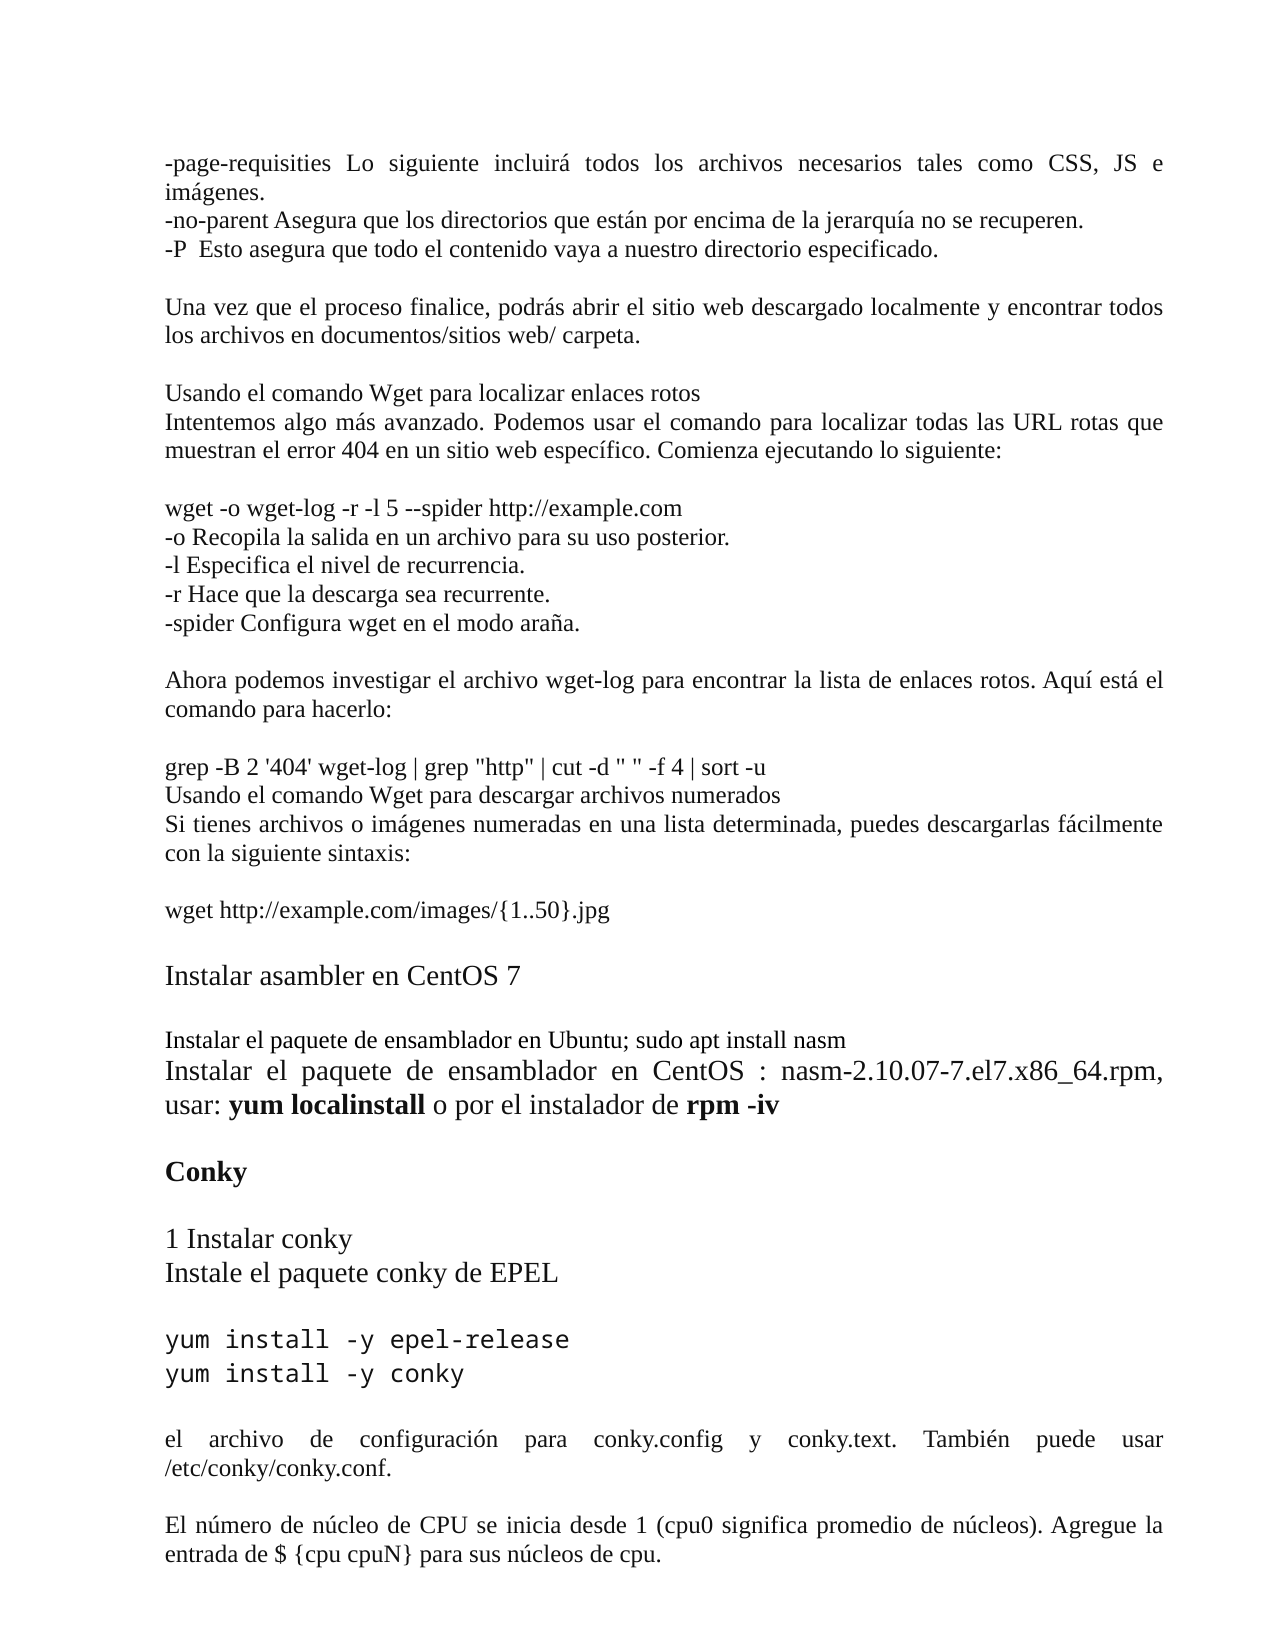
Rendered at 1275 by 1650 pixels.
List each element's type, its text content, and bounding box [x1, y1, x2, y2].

text wget -o wget-log -r -l 5 --spider http://example.com [164, 493, 1164, 522]
text el archivo de configuración para conky.config y conky.text. También puede usar /etc/conky/conky.conf. [164, 1424, 1164, 1482]
text Instalar asambler en CentOS 7 [164, 958, 1164, 991]
text Instalar el paquete de ensamblador en Ubuntu; sudo apt install nasm [164, 1025, 1164, 1053]
text Una vez que el proceso finalice, podrás abrir el sitio web descargado localmente y encontrar todos los archivos en documentos/sitios web/ carpeta. [164, 292, 1164, 349]
text yum install -y conky [164, 1356, 1164, 1390]
text Intentemos algo más avanzado. Podemos usar el comando para localizar todas las URL rotas que muestran el error 404 en un sitio web específico. Comienza ejecutando lo siguiente: [164, 407, 1164, 464]
text -P Esto asegura que todo el contenido vaya a nuestro directorio especificado. [164, 234, 1164, 263]
text El número de núcleo de CPU se inicia desde 1 (cpu0 significa promedio de núcleos). Agregue la entrada de $ {cpu cpuN} para sus núcleos de cpu. [164, 1510, 1164, 1568]
text Usando el comando Wget para localizar enlaces rotos [164, 378, 1164, 407]
text -no-parent Asegura que los directorios que están por encima de la jerarquía no se recuperen. [164, 205, 1164, 234]
text -r Hace que la descarga sea recurrente. [164, 579, 1164, 608]
text Ahora podemos investigar el archivo wget-log para encontrar la lista de enlaces rotos. Aquí está el comando para hacerlo: [164, 665, 1164, 723]
text -page-requisities Lo siguiente incluirá todos los archivos necesarios tales como CSS, JS e imágenes. [164, 148, 1164, 205]
text -o Recopila la salida en un archivo para su uso posterior. [164, 522, 1164, 550]
text yum install -y epel-release [164, 1322, 1164, 1356]
text 1 Instalar conky [164, 1221, 1164, 1255]
text Si tienes archivos o imágenes numeradas en una lista determinada, puedes descargarlas fácilmente con la siguiente sintaxis: [164, 809, 1164, 867]
text Instale el paquete conky de EPEL [164, 1255, 1164, 1288]
text grep -B 2 '404' wget-log | grep "http" | cut -d " " -f 4 | sort -u [164, 752, 1164, 780]
text wget http://example.com/images/{1..50}.jpg [164, 895, 1164, 924]
text Conky [164, 1154, 1164, 1188]
text -spider Configura wget en el modo araña. [164, 608, 1164, 637]
text Instalar el paquete de ensamblador en CentOS : nasm-2.10.07-7.el7.x86_64.rpm, usar: yum localinstall o por el instalador de rpm -iv [164, 1053, 1164, 1121]
text Usando el comando Wget para descargar archivos numerados [164, 780, 1164, 809]
text -l Especifica el nivel de recurrencia. [164, 550, 1164, 579]
